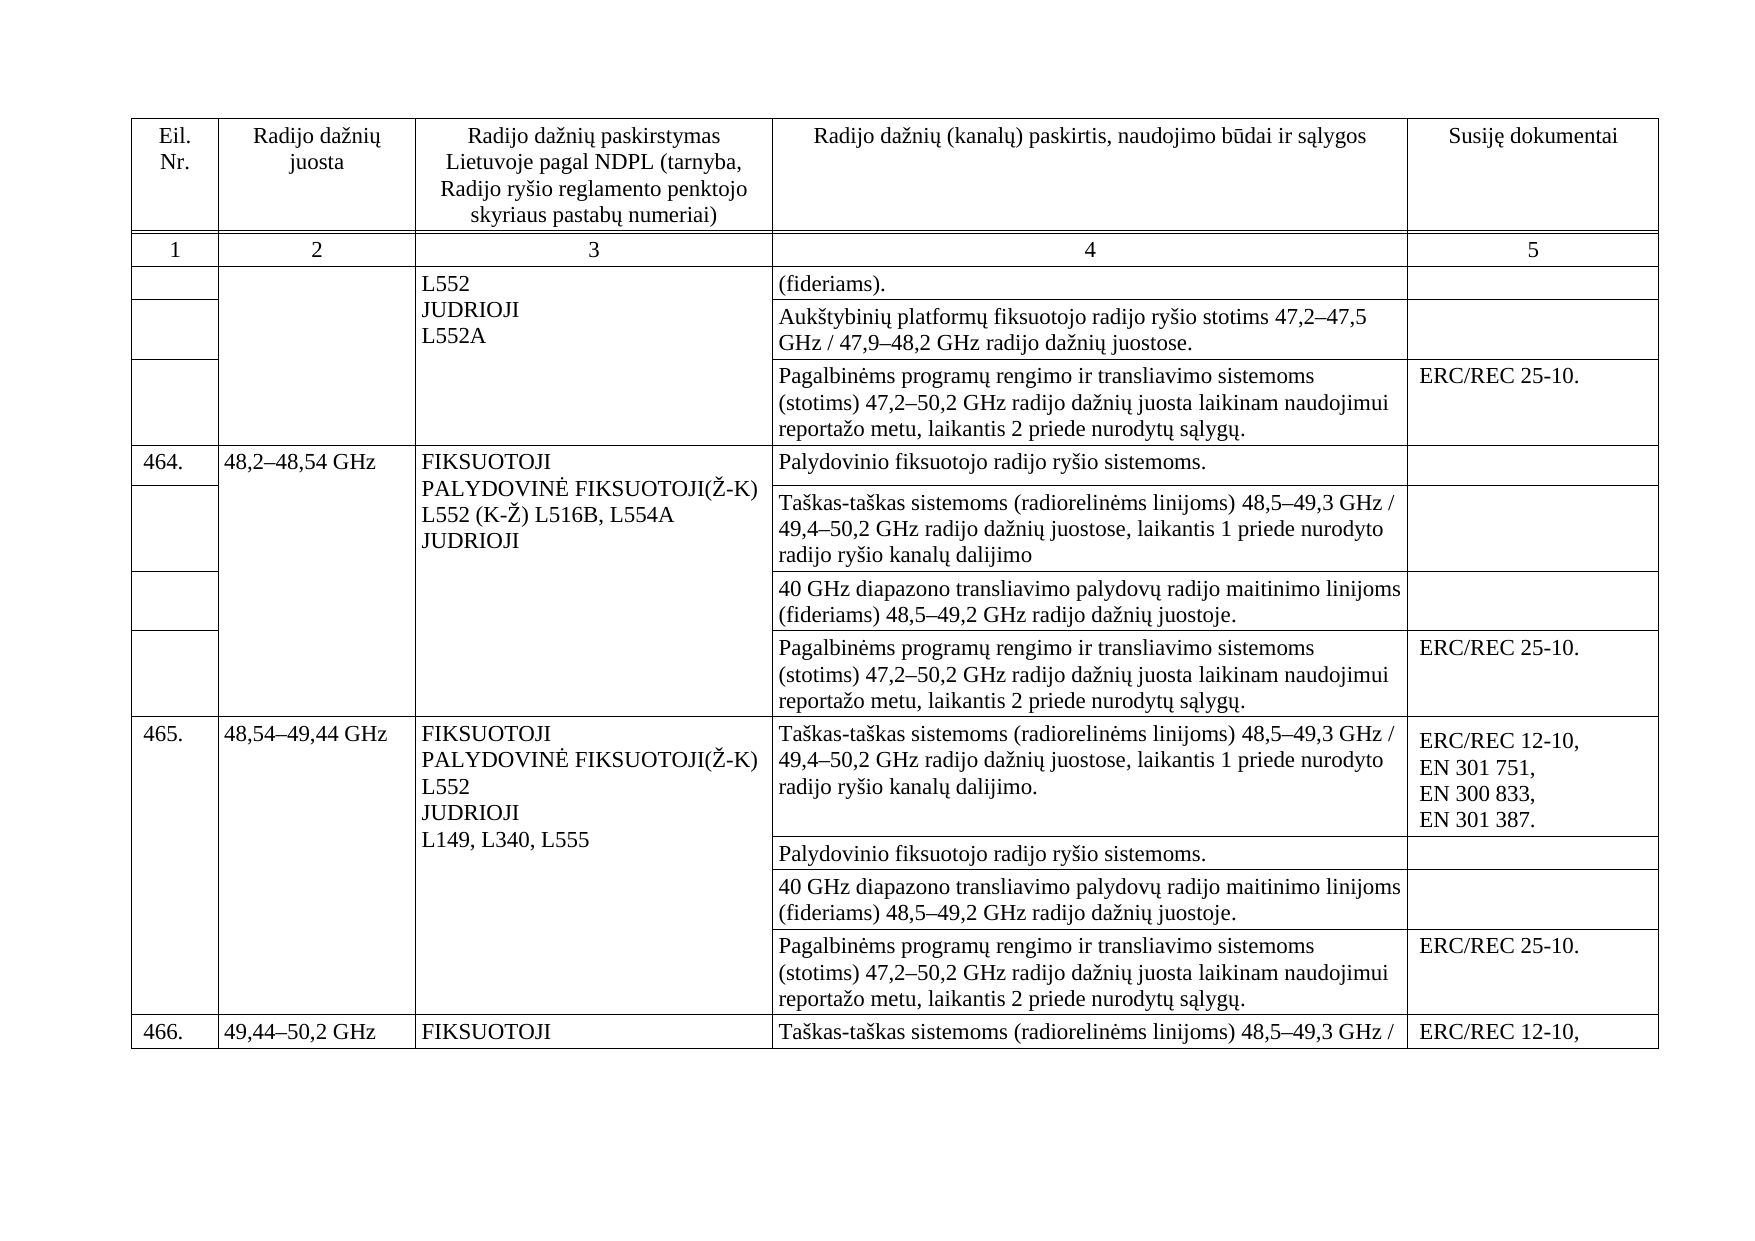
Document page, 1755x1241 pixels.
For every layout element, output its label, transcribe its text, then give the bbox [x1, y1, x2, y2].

table_cell 4 [773, 234, 1407, 266]
table_cell Aukštybinių platformų fiksuotojo radijo ryšio stotims 47,2–47,5 GHz / 47,9–48,2 GHz radijo dažnių juostose. [773, 300, 1407, 358]
table_cell 5 [1408, 234, 1658, 266]
table_cell ERC/REC 12-10, EN 301 751, EN 300 833, EN 301 387. [1408, 717, 1658, 836]
table_cell 1 [132, 234, 218, 266]
table_cell Pagalbinėms programų rengimo ir transliavimo sistemoms (stotims) 47,2–50,2 GHz radijo dažnių juosta laikinam naudojimui reportažo metu, laikantis 2 priede nurodytų sąlygų. [773, 631, 1407, 716]
table_cell FIKSUOTOJI PALYDOVINĖ FIKSUOTOJI(Ž-K) L552 (K-Ž) L516B, L554A JUDRIOJI [416, 446, 772, 716]
table_cell Pagalbinėms programų rengimo ir transliavimo sistemoms (stotims) 47,2–50,2 GHz radijo dažnių juosta laikinam naudojimui reportažo metu, laikantis 2 priede nurodytų sąlygų. [773, 360, 1407, 444]
table_cell [1408, 572, 1658, 630]
table_cell [132, 486, 218, 571]
table_cell 40 GHz diapazono transliavimo palydovų radijo maitinimo linijoms (fideriams) 48,5–49,2 GHz radijo dažnių juostoje. [773, 870, 1407, 928]
table_header Radijo dažnių (kanalų) paskirtis, naudojimo būdai ir sąlygos [773, 119, 1407, 230]
table_cell ERC/REC 12-10, [1408, 1015, 1658, 1048]
table_header Eil. Nr. [132, 119, 218, 230]
table_cell 49,44–50,2 GHz [219, 1015, 415, 1048]
table_cell [132, 300, 218, 358]
table_cell [132, 360, 218, 444]
table_cell FIKSUOTOJI [416, 1015, 772, 1048]
table_cell Taškas-taškas sistemoms (radiorelinėms linijoms) 48,5–49,3 GHz / 49,4–50,2 GHz radijo dažnių juostose, laikantis 1 priede nurodyto radijo ryšio kanalų dalijimo [773, 486, 1407, 571]
table_cell 40 GHz diapazono transliavimo palydovų radijo maitinimo linijoms (fideriams) 48,5–49,2 GHz radijo dažnių juostoje. [773, 572, 1407, 630]
table_cell Taškas-taškas sistemoms (radiorelinėms linijoms) 48,5–49,3 GHz / 49,4–50,2 GHz radijo dažnių juostose, laikantis 1 priede nurodyto radijo ryšio kanalų dalijimo. [773, 717, 1407, 836]
table_cell [1408, 267, 1658, 299]
table_cell Palydovinio fiksuotojo radijo ryšio sistemoms. [773, 837, 1407, 869]
table_cell 48,54–49,44 GHz [219, 717, 415, 1014]
table_cell [219, 267, 415, 444]
table_header Radijo dažnių juosta [219, 119, 415, 230]
table_cell 3 [416, 234, 772, 266]
table_cell 466. [132, 1015, 218, 1048]
table_cell ERC/REC 25-10. [1408, 631, 1658, 716]
table_cell Palydovinio fiksuotojo radijo ryšio sistemoms. [773, 446, 1407, 485]
table_cell 465. [132, 717, 218, 1014]
table_cell Taškas-taškas sistemoms (radiorelinėms linijoms) 48,5–49,3 GHz / [773, 1015, 1407, 1048]
table_cell [1408, 870, 1658, 928]
table_cell (fideriams). [773, 267, 1407, 299]
table_header Susiję dokumentai [1408, 119, 1658, 230]
table_cell [1408, 486, 1658, 571]
table_cell [132, 267, 218, 299]
table_cell L552 JUDRIOJI L552A [416, 267, 772, 444]
table_cell ERC/REC 25-10. [1408, 930, 1658, 1014]
table_cell 48,2–48,54 GHz [219, 446, 415, 716]
table_cell 464. [132, 446, 218, 485]
table_cell 2 [219, 234, 415, 266]
table_cell [1408, 446, 1658, 485]
table_cell FIKSUOTOJI PALYDOVINĖ FIKSUOTOJI(Ž-K) L552 JUDRIOJI L149, L340, L555 [416, 717, 772, 1014]
table_cell [1408, 837, 1658, 869]
table_cell [132, 631, 218, 716]
table_cell [1408, 300, 1658, 358]
table_header Radijo dažnių paskirstymas Lietuvoje pagal NDPL (tarnyba, Radijo ryšio reglamento penktojo skyriaus pastabų numeriai) [416, 119, 772, 230]
table_cell [132, 572, 218, 630]
table_cell ERC/REC 25-10. [1408, 360, 1658, 444]
table_cell Pagalbinėms programų rengimo ir transliavimo sistemoms (stotims) 47,2–50,2 GHz radijo dažnių juosta laikinam naudojimui reportažo metu, laikantis 2 priede nurodytų sąlygų. [773, 930, 1407, 1014]
